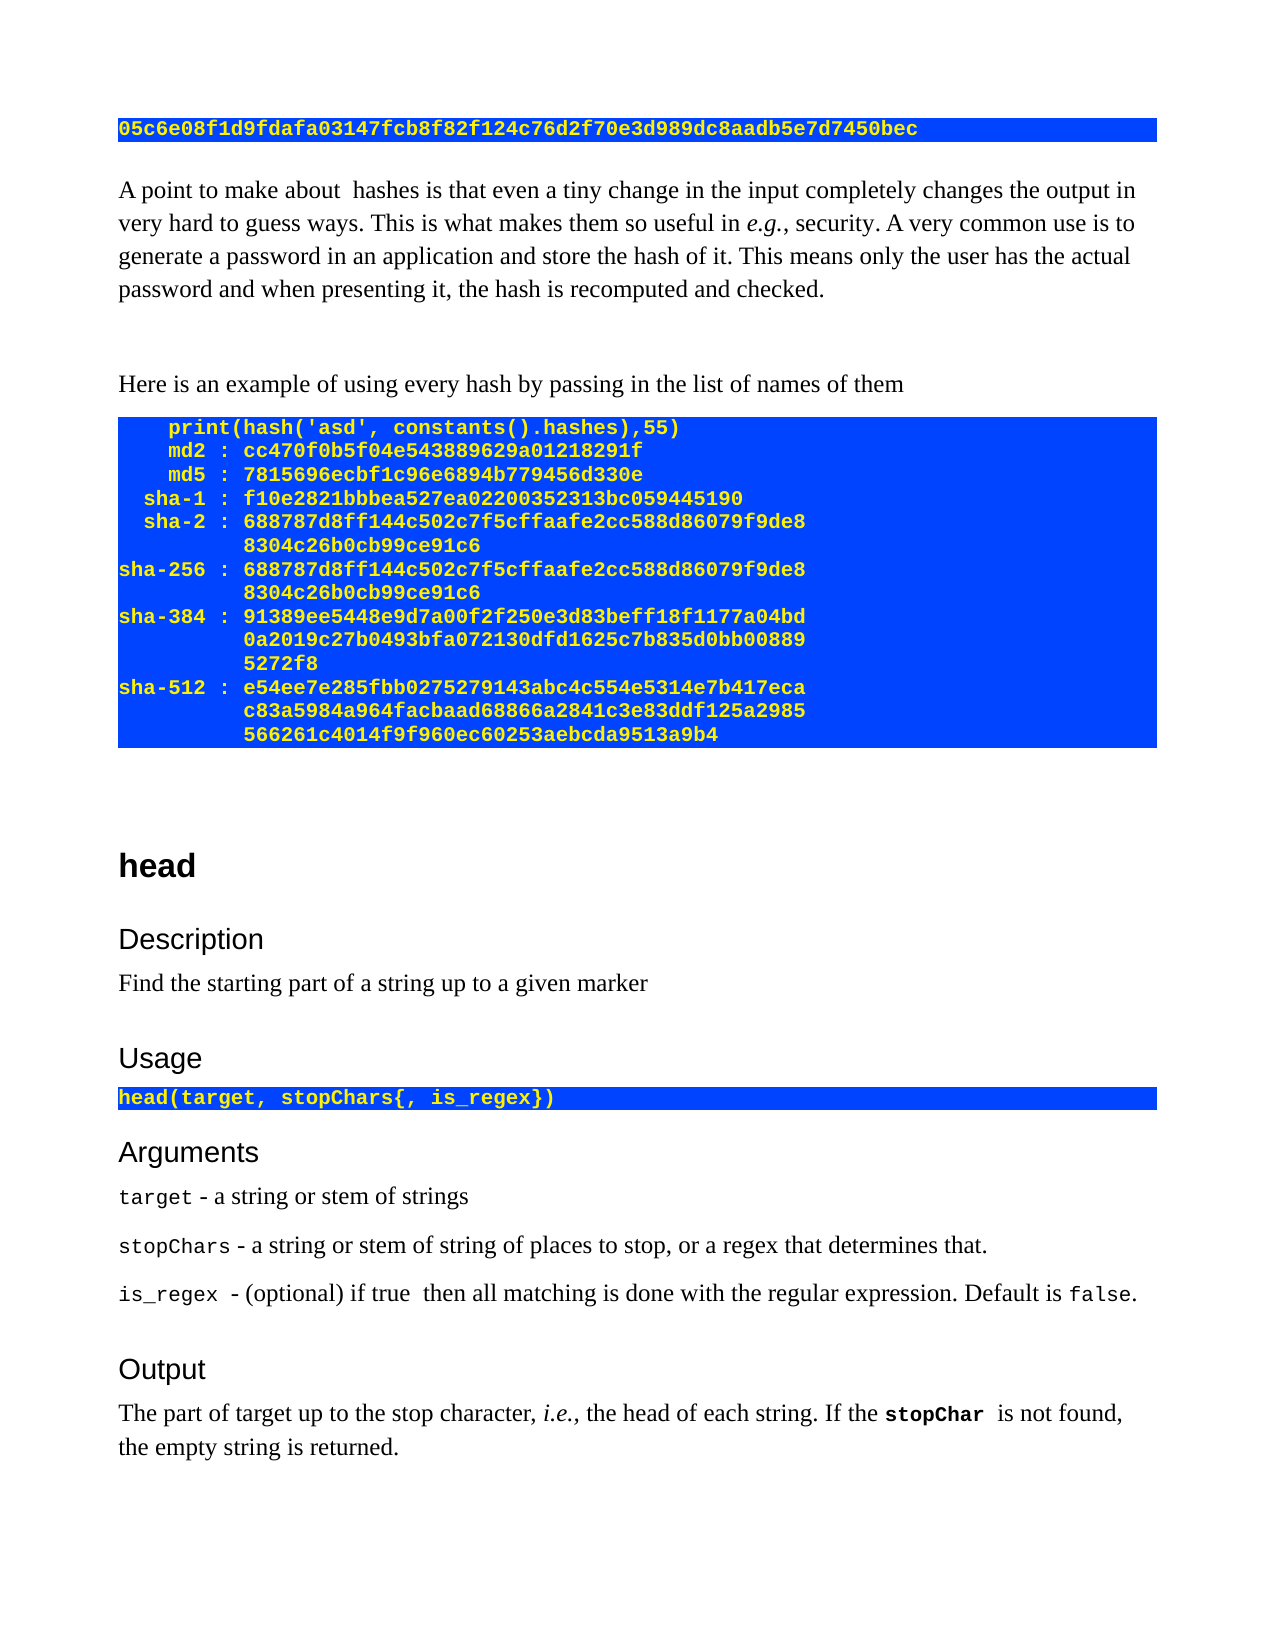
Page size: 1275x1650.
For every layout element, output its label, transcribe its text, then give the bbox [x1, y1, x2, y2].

subtitle Description [118, 922, 1157, 956]
text print(hash('asd', constants().hashes),55) [118, 417, 1157, 440]
subtitle Arguments [118, 1135, 1157, 1169]
text 566261c4014f9f960ec60253aebcda9513a9b4 [118, 724, 1157, 748]
text 5272f8 [118, 653, 1157, 677]
text The part of target up to the stop character, i.e., the head of each string. If the stopChar is not found, the empty string is returned. [118, 1398, 1157, 1461]
text sha-512 : e54ee7e285fbb0275279143abc4c554e5314e7b417eca [118, 677, 1157, 700]
subtitle Output [118, 1352, 1157, 1386]
text sha-256 : 688787d8ff144c502c7f5cffaafe2cc588d86079f9de8 [118, 558, 1157, 582]
subtitle head [118, 768, 1157, 884]
text 05c6e08f1d9fdafa03147fcb8f82f124c76d2f70e3d989dc8aadb5e7d7450bec [118, 118, 1157, 142]
text target - a string or stem of strings [118, 1181, 1157, 1211]
text sha-1 : f10e2821bbbea527ea02200352313bc059445190 [118, 488, 1157, 511]
text 8304c26b0cb99ce91c6 [118, 582, 1157, 606]
text head(target, stopChars{, is_regex}) [118, 1087, 1157, 1110]
text sha-384 : 91389ee5448e9d7a00f2f250e3d83beff18f1177a04bd [118, 606, 1157, 629]
text A point to make about hashes is that even a tiny change in the input completely changes the output in very hard to guess ways. This is what makes them so useful in e.g., security. A very common use is to generate a password in an application and store the hash of it. This means only the user has the actual password and when presenting it, the hash is recomputed and checked. [118, 142, 1157, 303]
text 8304c26b0cb99ce91c6 [118, 535, 1157, 558]
text Find the starting part of a string up to a given marker [118, 968, 1157, 997]
text 0a2019c27b0493bfa072130dfd1625c7b835d0bb00889 [118, 629, 1157, 653]
text is_regex - (optional) if true then all matching is done with the regular expression. Default is false. [118, 1278, 1157, 1308]
text stopChars - a string or stem of string of places to stop, or a regex that determines that. [118, 1230, 1157, 1259]
text md2 : cc470f0b5f04e543889629a01218291f [118, 440, 1157, 464]
text Here is an example of using every hash by passing in the list of names of them [118, 369, 1157, 398]
text c83a5984a964facbaad68866a2841c3e83ddf125a2985 [118, 700, 1157, 724]
subtitle Usage [118, 1041, 1157, 1074]
text md5 : 7815696ecbf1c96e6894b779456d330e [118, 464, 1157, 488]
text sha-2 : 688787d8ff144c502c7f5cffaafe2cc588d86079f9de8 [118, 511, 1157, 535]
